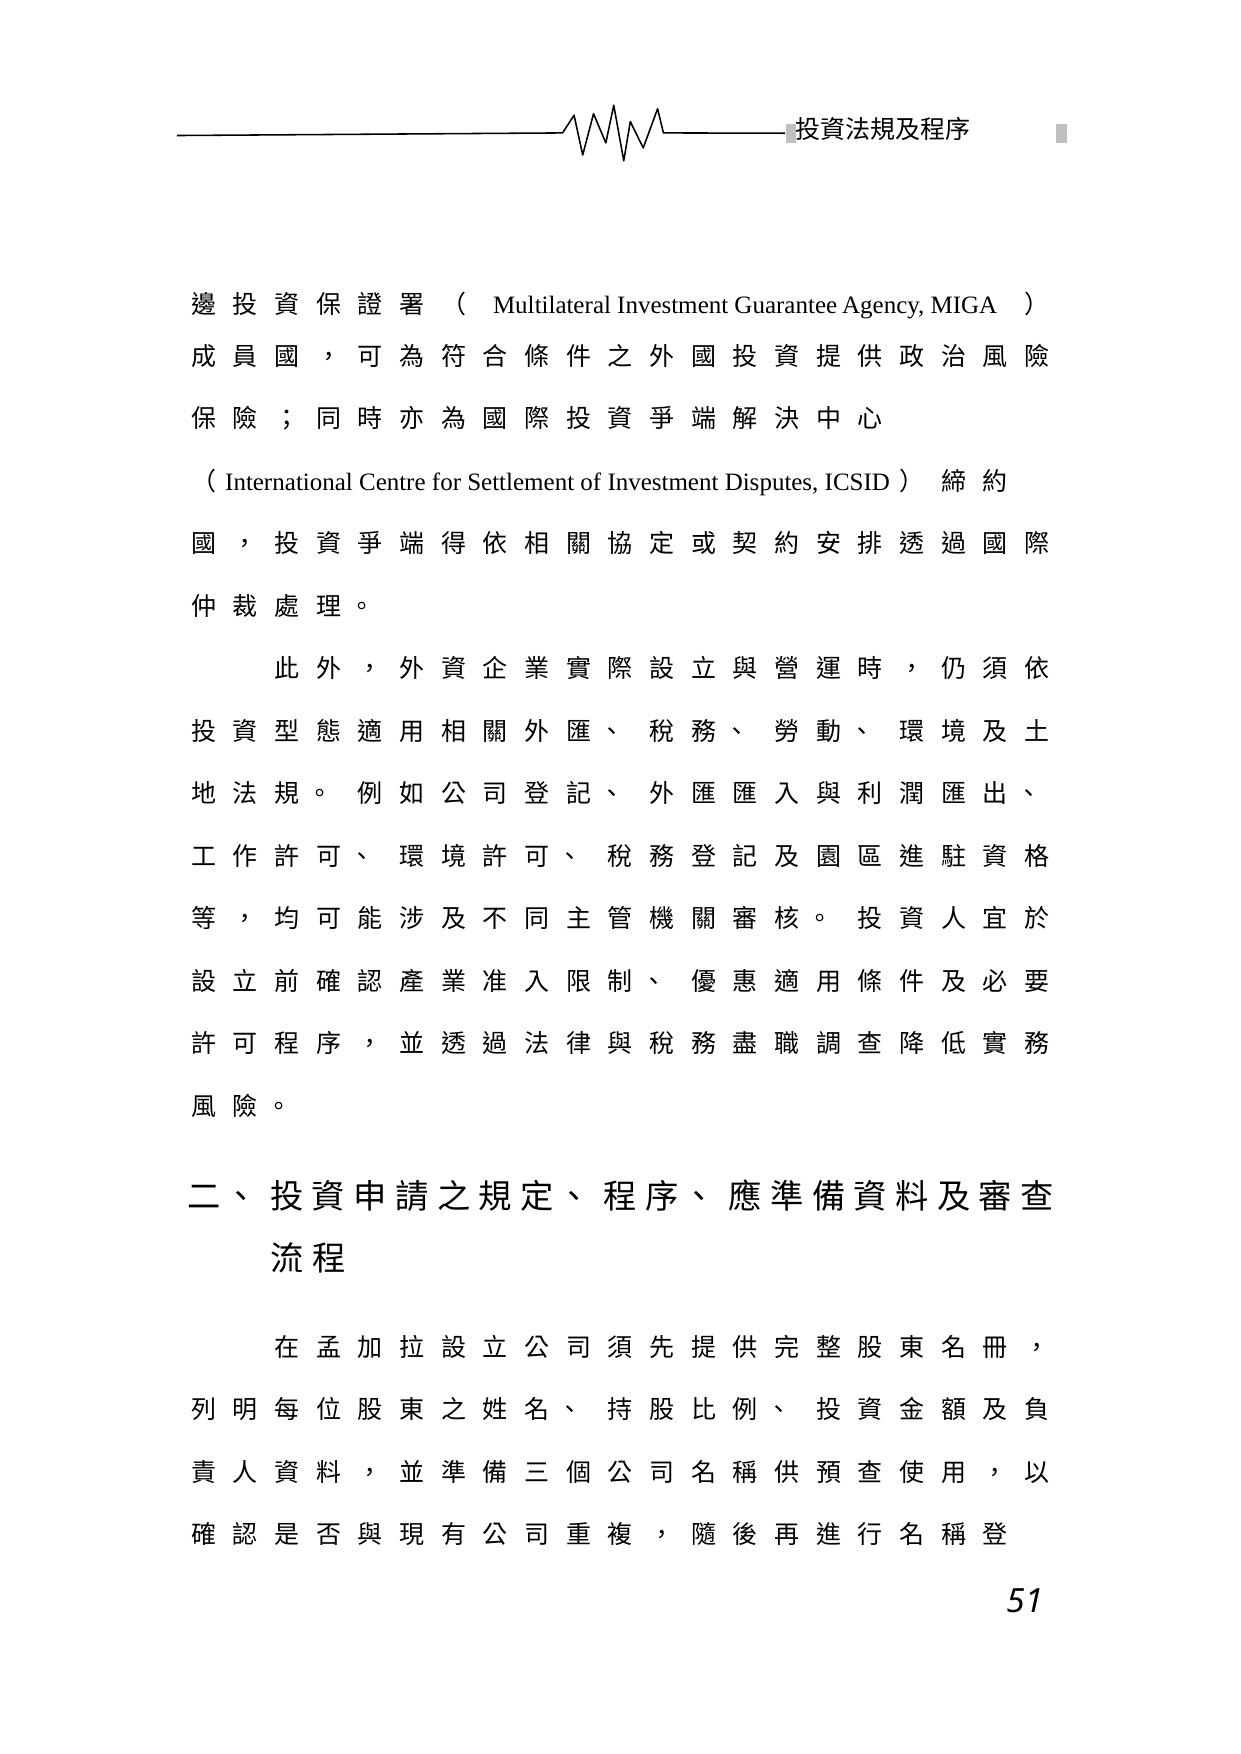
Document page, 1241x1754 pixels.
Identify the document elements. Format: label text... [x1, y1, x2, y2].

text 邊投資保證署（Multilateral Investment Guarantee Agency, MIGA）成員國，可為符合條件之外國投資提供政治風險保險；同時亦為國際投資爭端解決中心（International Centre for Settlement of Investment Disputes, ICSID）締約國，投資爭端得依相關協定或契約安排透過國際仲裁處理。 [183, 250, 1058, 625]
text 此外，外資企業實際設立與營運時，仍須依投資型態適用相關外匯、稅務、勞動、環境及土地法規。例如公司登記、外匯匯入與利潤匯出、工作許可、環境許可、稅務登記及園區進駐資格等，均可能涉及不同主管機關審核。投資人宜於設立前確認產業准入限制、優惠適用條件及必要許可程序，並透過法律與稅務盡職調查降低實務風險。 [183, 625, 1058, 1125]
text 在孟加拉設立公司須先提供完整股東名冊，列明每位股東之姓名、持股比例、投資金額及負責人資料，並準備三個公司名稱供預查使用，以確認是否與現有公司重複，隨後再進行名稱登 [183, 1304, 1058, 1554]
text 二、投資申請之規定、程序、應準備資料及審查流程 [183, 1152, 1058, 1277]
